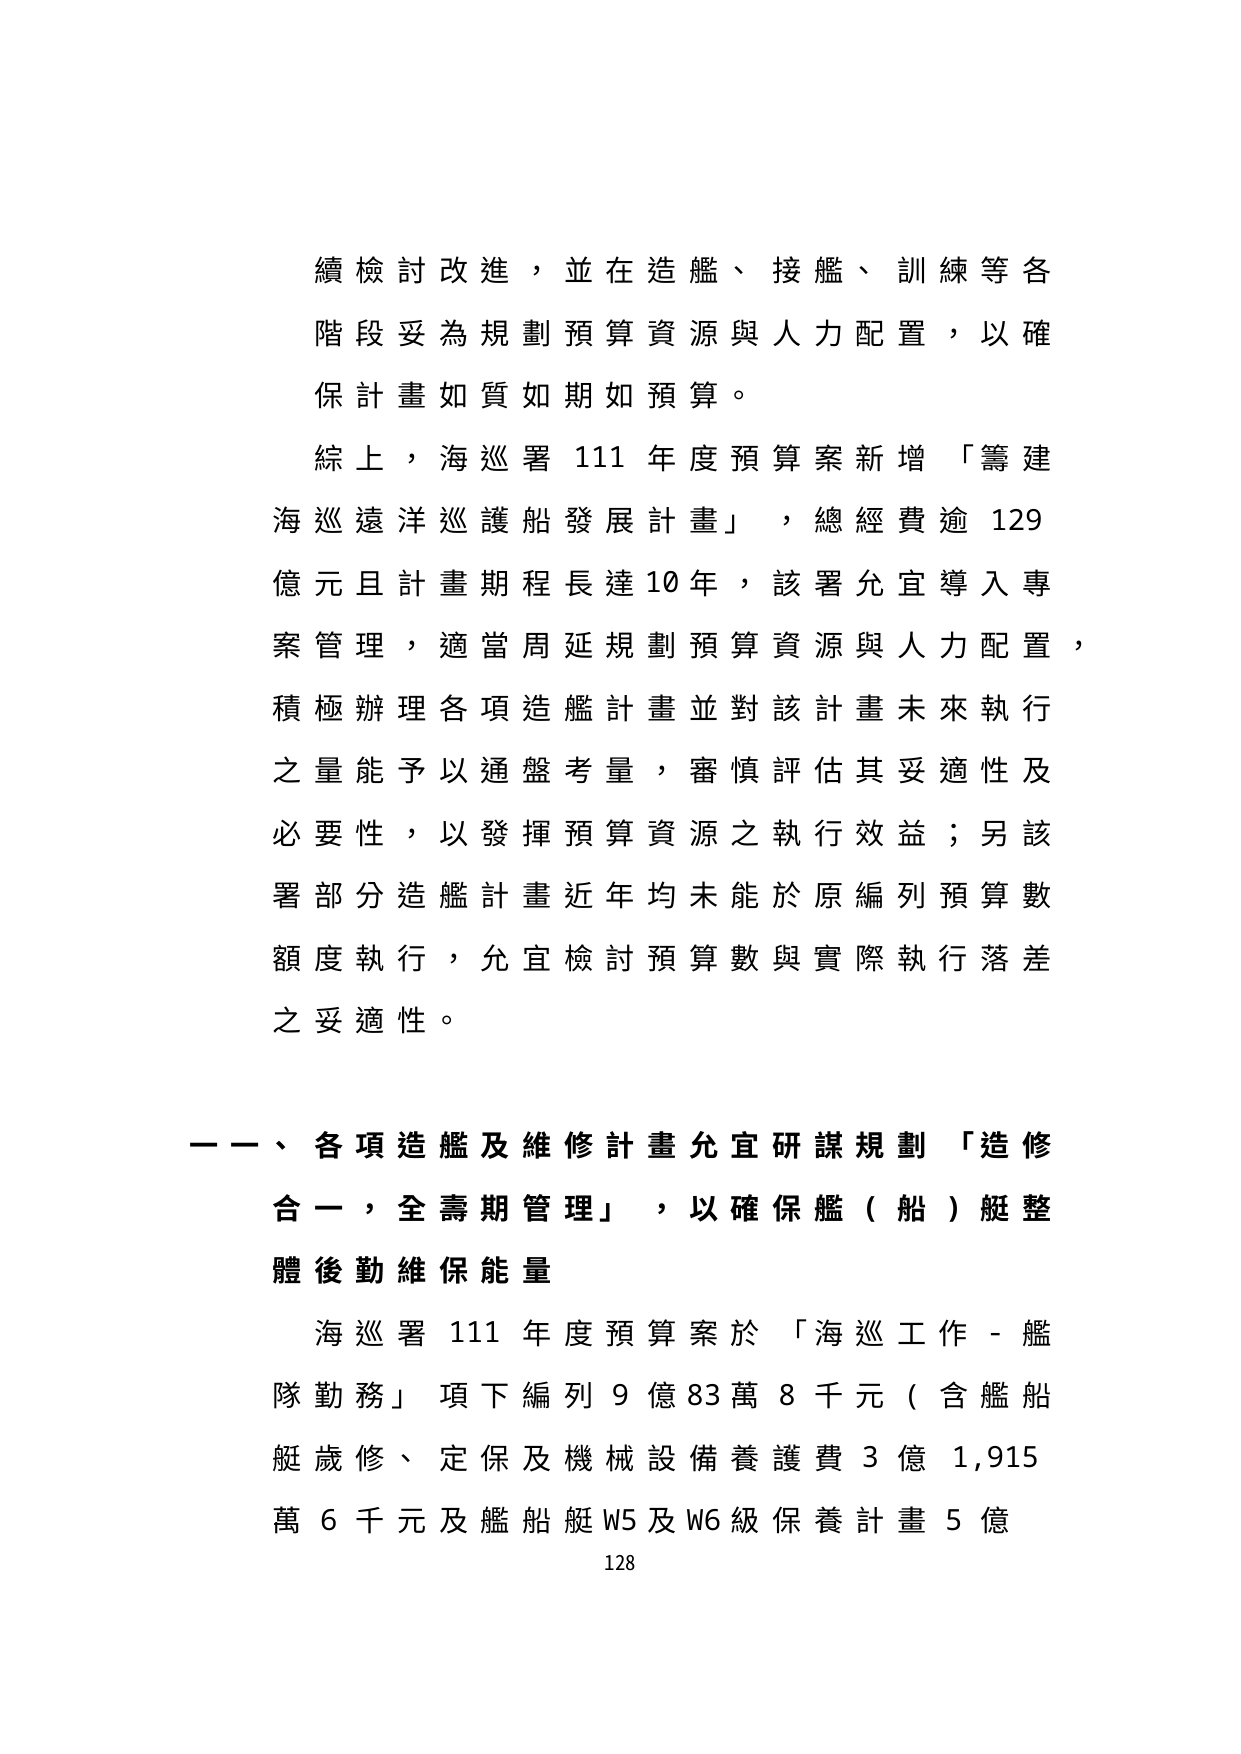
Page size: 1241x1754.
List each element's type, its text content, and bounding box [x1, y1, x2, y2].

text 綜上，海巡署111年度預算案新增「籌建海巡遠洋巡護船發展計畫」，總經費逾129億元且計畫期程長達10年，該署允宜導入專案管理，適當周延規劃預算資源與人力配置，積極辦理各項造艦計畫並對該計畫未來執行之量能予以通盤考量，審慎評估其妥適性及必要性，以發揮預算資源之執行效益；另該署部分造艦計畫近年均未能於原編列預算數額度執行，允宜檢討預算數與實際執行落差之妥適性。 [242, 415, 1058, 1040]
text 一一、各項造艦及維修計畫允宜研謀規劃「造修合一，全壽期管理」，以確保艦(船)艇整體後勤維保能量 [183, 1102, 1058, 1290]
text 海巡署111年度預算案於「海巡工作-艦隊勤務」項下編列9億83萬8千元(含艦船艇歲修、定保及機械設備養護費3億1,915萬6千元及艦船艇W5及W6級保養計畫5億 [242, 1290, 1058, 1540]
text 續檢討改進，並在造艦、接艦、訓練等各階段妥為規劃預算資源與人力配置，以確保計畫如質如期如預算。 [271, 227, 1058, 415]
